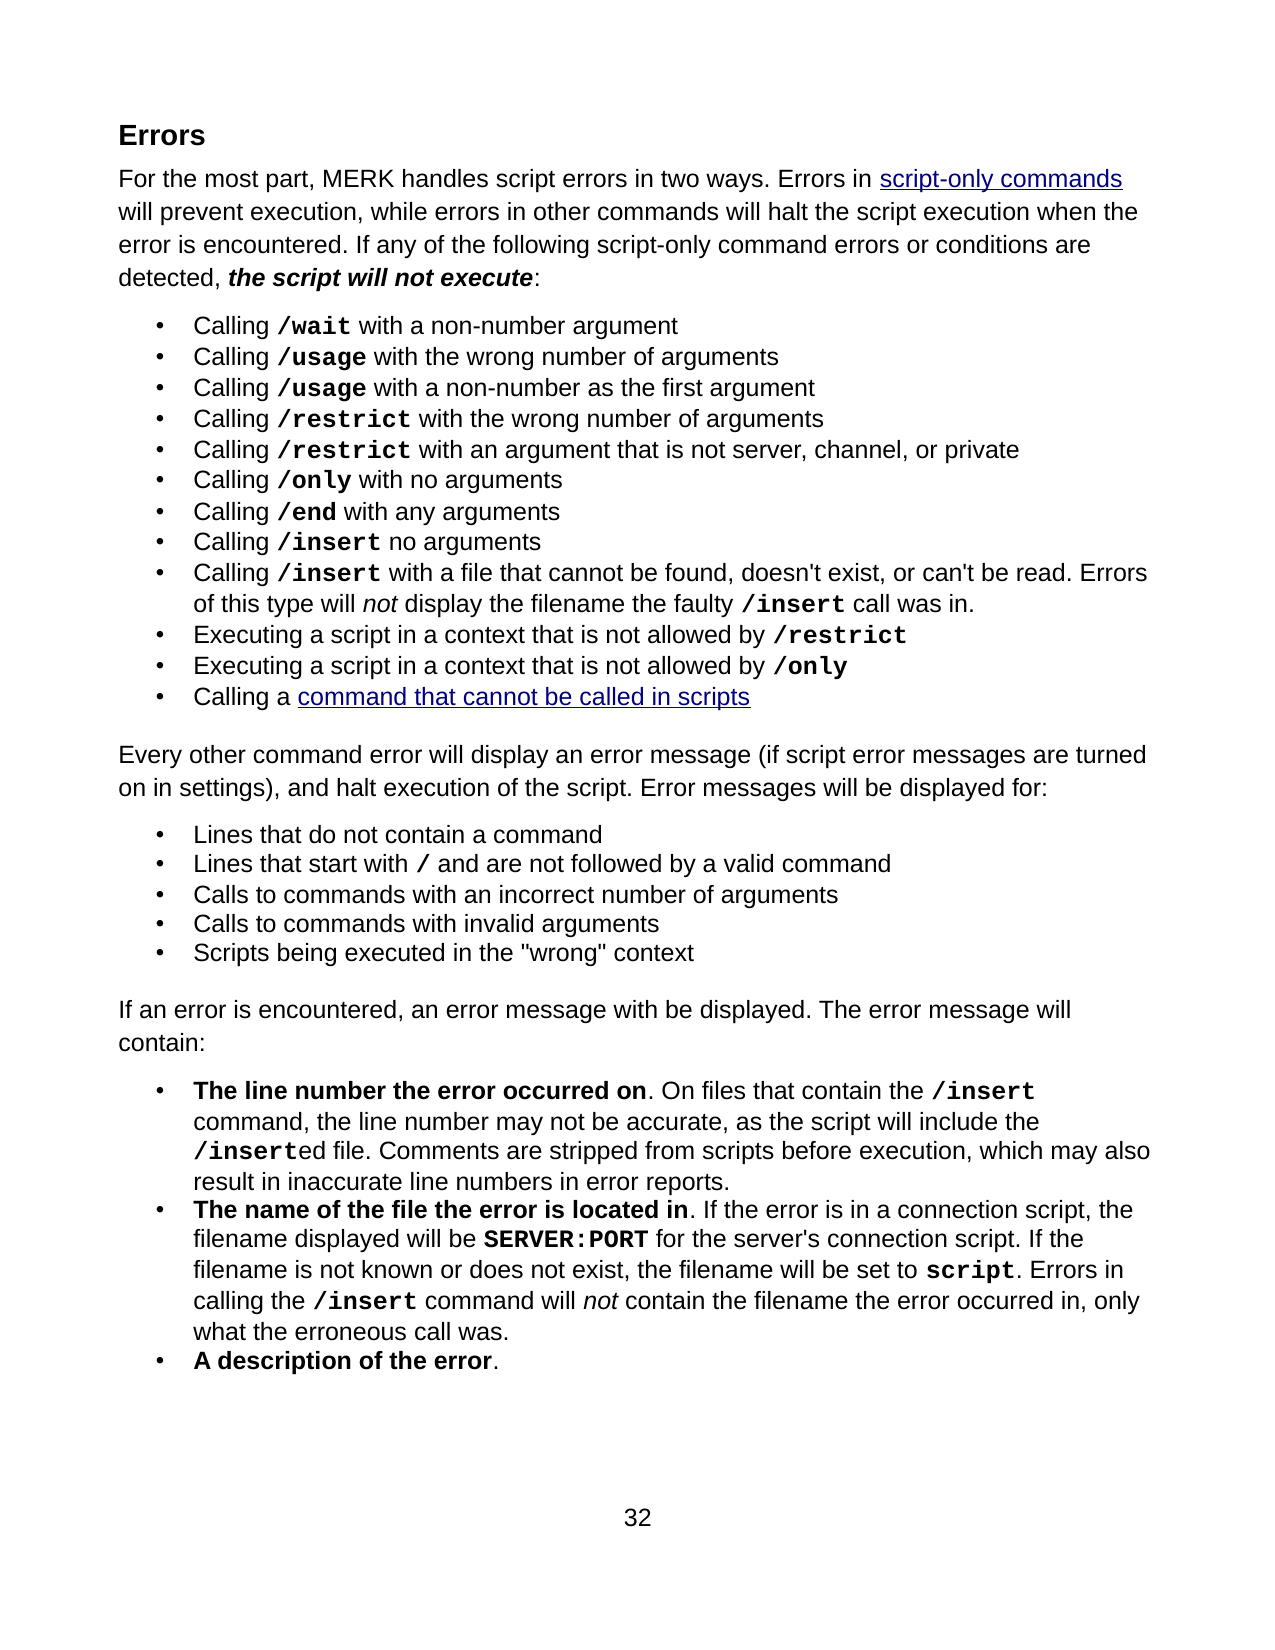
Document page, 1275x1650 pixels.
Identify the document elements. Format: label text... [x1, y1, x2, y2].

list Calling /wait with a non-number argument [156, 311, 1157, 342]
list Executing a script in a context that is not allowed by /only [156, 651, 1157, 682]
list Lines that start with / and are not followed by a valid command [156, 849, 1157, 880]
text If an error is encountered, an error message with be displayed. The error message will contain: [118, 995, 1157, 1057]
list Calling /insert with a file that cannot be found, doesn't exist, or can't be read. Errors of this type will not display the filename the faulty /insert call was in. [156, 558, 1157, 620]
subtitle Errors [118, 118, 1157, 152]
list Calling /restrict with an argument that is not server, channel, or private [156, 434, 1157, 466]
list Calling a command that cannot be called in scripts [156, 682, 1157, 711]
list The name of the file the error is located in. If the error is in a connection script, the filename displayed will be SERVER:PORT for the server's connection script. If the filename is not known or does not exist, the filename will be set to script. Errors in calling the /insert command will not contain the filename the error occurred in, only what the erroneous call was. [156, 1195, 1157, 1346]
list Lines that do not contain a command [156, 820, 1157, 849]
text For the most part, MERK handles script errors in two ways. Errors in script-only commands will prevent execution, while errors in other commands will halt the script execution when the error is encountered. If any of the following script-only command errors or conditions are detected, the script will not execute: [118, 164, 1157, 292]
list Calling /usage with a non-number as the first argument [156, 373, 1157, 404]
list Calling /only with no arguments [156, 466, 1157, 496]
list Calling /end with any arguments [156, 496, 1157, 527]
list Calling /insert no arguments [156, 527, 1157, 558]
list The line number the error occurred on. On files that contain the /insert command, the line number may not be accurate, as the script will include the /inserted file. Comments are stripped from scripts before execution, which may also result in inaccurate line numbers in error reports. [156, 1076, 1157, 1195]
list Calling /usage with the wrong number of arguments [156, 342, 1157, 373]
list Scripts being executed in the "wrong" context [156, 938, 1157, 995]
list Calling /restrict with the wrong number of arguments [156, 404, 1157, 434]
list Calls to commands with invalid arguments [156, 909, 1157, 938]
text Every other command error will display an error message (if script error messages are turned on in settings), and halt execution of the script. Error messages will be displayed for: [118, 740, 1157, 801]
list Executing a script in a context that is not allowed by /restrict [156, 620, 1157, 651]
list Calls to commands with an incorrect number of arguments [156, 880, 1157, 909]
list A description of the error. [156, 1346, 1157, 1375]
